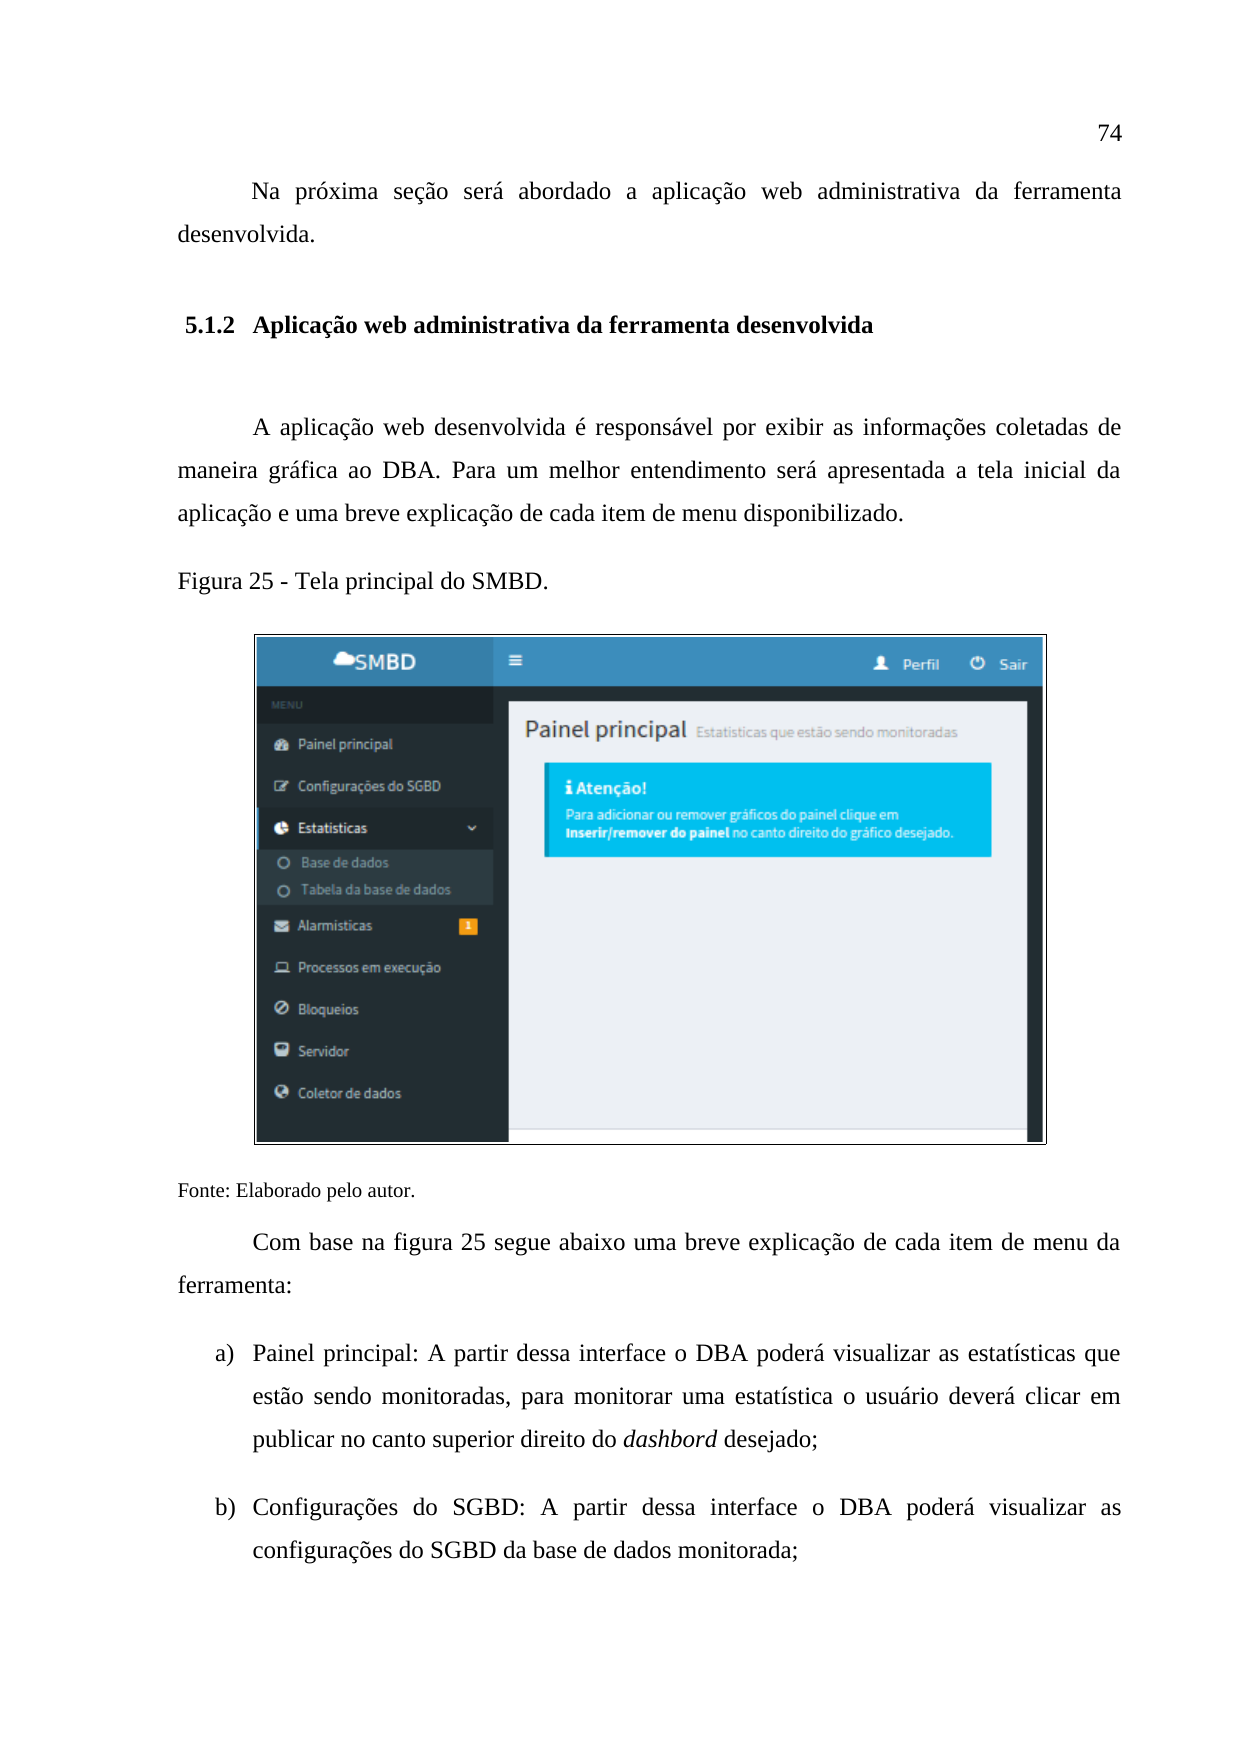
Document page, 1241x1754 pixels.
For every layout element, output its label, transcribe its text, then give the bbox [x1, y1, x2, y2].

list Configurações do SGBD: A partir dessa interface o DBA poderá visualizar as configurações do SGBD da base de dados monitorada; [215, 1492, 1122, 1564]
list Fonte: Elaborado pelo autor. [177, 1178, 1122, 1202]
list Aplicação web administrativa da ferramenta desenvolvida [185, 311, 1122, 339]
text Com base na figura 25 segue abaixo uma breve explicação de cada item de menu da ferramenta: [177, 1227, 1122, 1298]
text Na próxima seção será abordado a aplicação web administrativa da ferramenta desenvolvida. [177, 176, 1122, 248]
list Figura 25 - Tela principal do SMBD. [177, 566, 1122, 595]
picture [256, 637, 1043, 1142]
list A aplicação web desenvolvida é responsável por exibir as informações coletadas de maneira gráfica ao DBA. Para um melhor entendimento será apresentada a tela inicial da aplicação e uma breve explicação de cada item de menu disponibilizado. [177, 412, 1122, 527]
list Painel principal: A partir dessa interface o DBA poderá visualizar as estatísticas que estão sendo monitoradas, para monitorar uma estatística o usuário deverá clicar em publicar no canto superior direito do dashbord desejado; [215, 1338, 1122, 1453]
